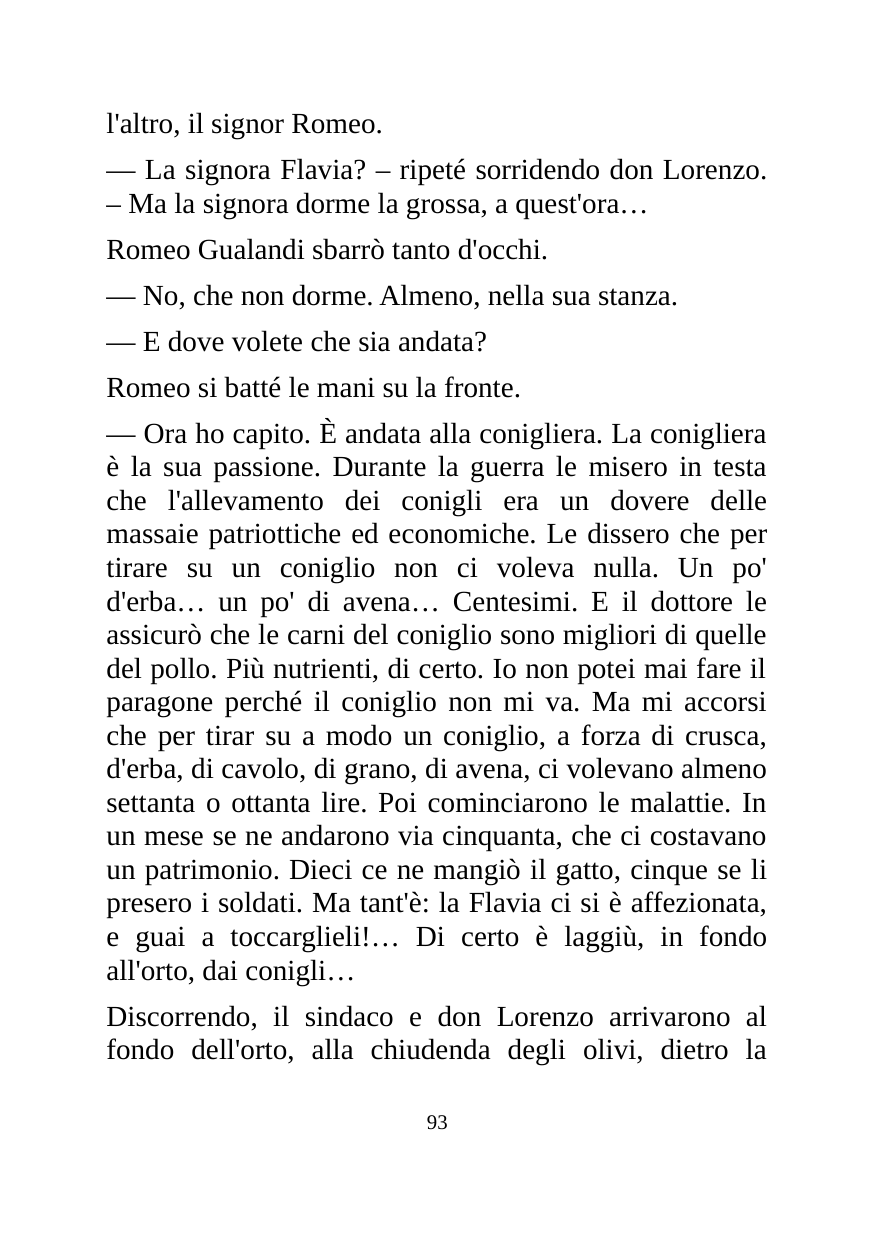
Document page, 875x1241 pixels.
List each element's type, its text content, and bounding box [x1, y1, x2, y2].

text — No, che non dorme. Almeno, nella sua stanza. [106, 278, 768, 311]
text — La signora Flavia? – ripeté sorridendo don Lorenzo. – Ma la signora dorme la grossa, a quest'ora… [106, 152, 768, 219]
text — E dove volete che sia andata? [106, 324, 768, 357]
text Romeo si batté le mani su la fronte. [106, 370, 768, 403]
text Romeo Gualandi sbarrò tanto d'occhi. [106, 232, 768, 265]
text Discorrendo, il sindaco e don Lorenzo arrivarono al fondo dell'orto, alla chiudenda degli olivi, dietro la [106, 999, 768, 1066]
text l'altro, il signor Romeo. [106, 106, 768, 140]
text — Ora ho capito. È andata alla conigliera. La conigliera è la sua passione. Durante la guerra le misero in testa che l'allevamento dei conigli era un dovere delle massaie patriottiche ed economiche. Le dissero che per tirare su un coniglio non ci voleva nulla. Un po' d'erba… un po' di avena… Centesimi. E il dottore le assicurò che le carni del coniglio sono migliori di quelle del pollo. Più nutrienti, di certo. Io non potei mai fare il paragone perché il coniglio non mi va. Ma mi accorsi che per tirar su a modo un coniglio, a forza di crusca, d'erba, di cavolo, di grano, di avena, ci volevano almeno settanta o ottanta lire. Poi cominciarono le malattie. In un mese se ne andarono via cinquanta, che ci costavano un patrimonio. Dieci ce ne mangiò il gatto, cinque se li presero i soldati. Ma tant'è: la Flavia ci si è affezionata, e guai a toccarglieli!… Di certo è laggiù, in fondo all'orto, dai conigli… [106, 416, 768, 986]
